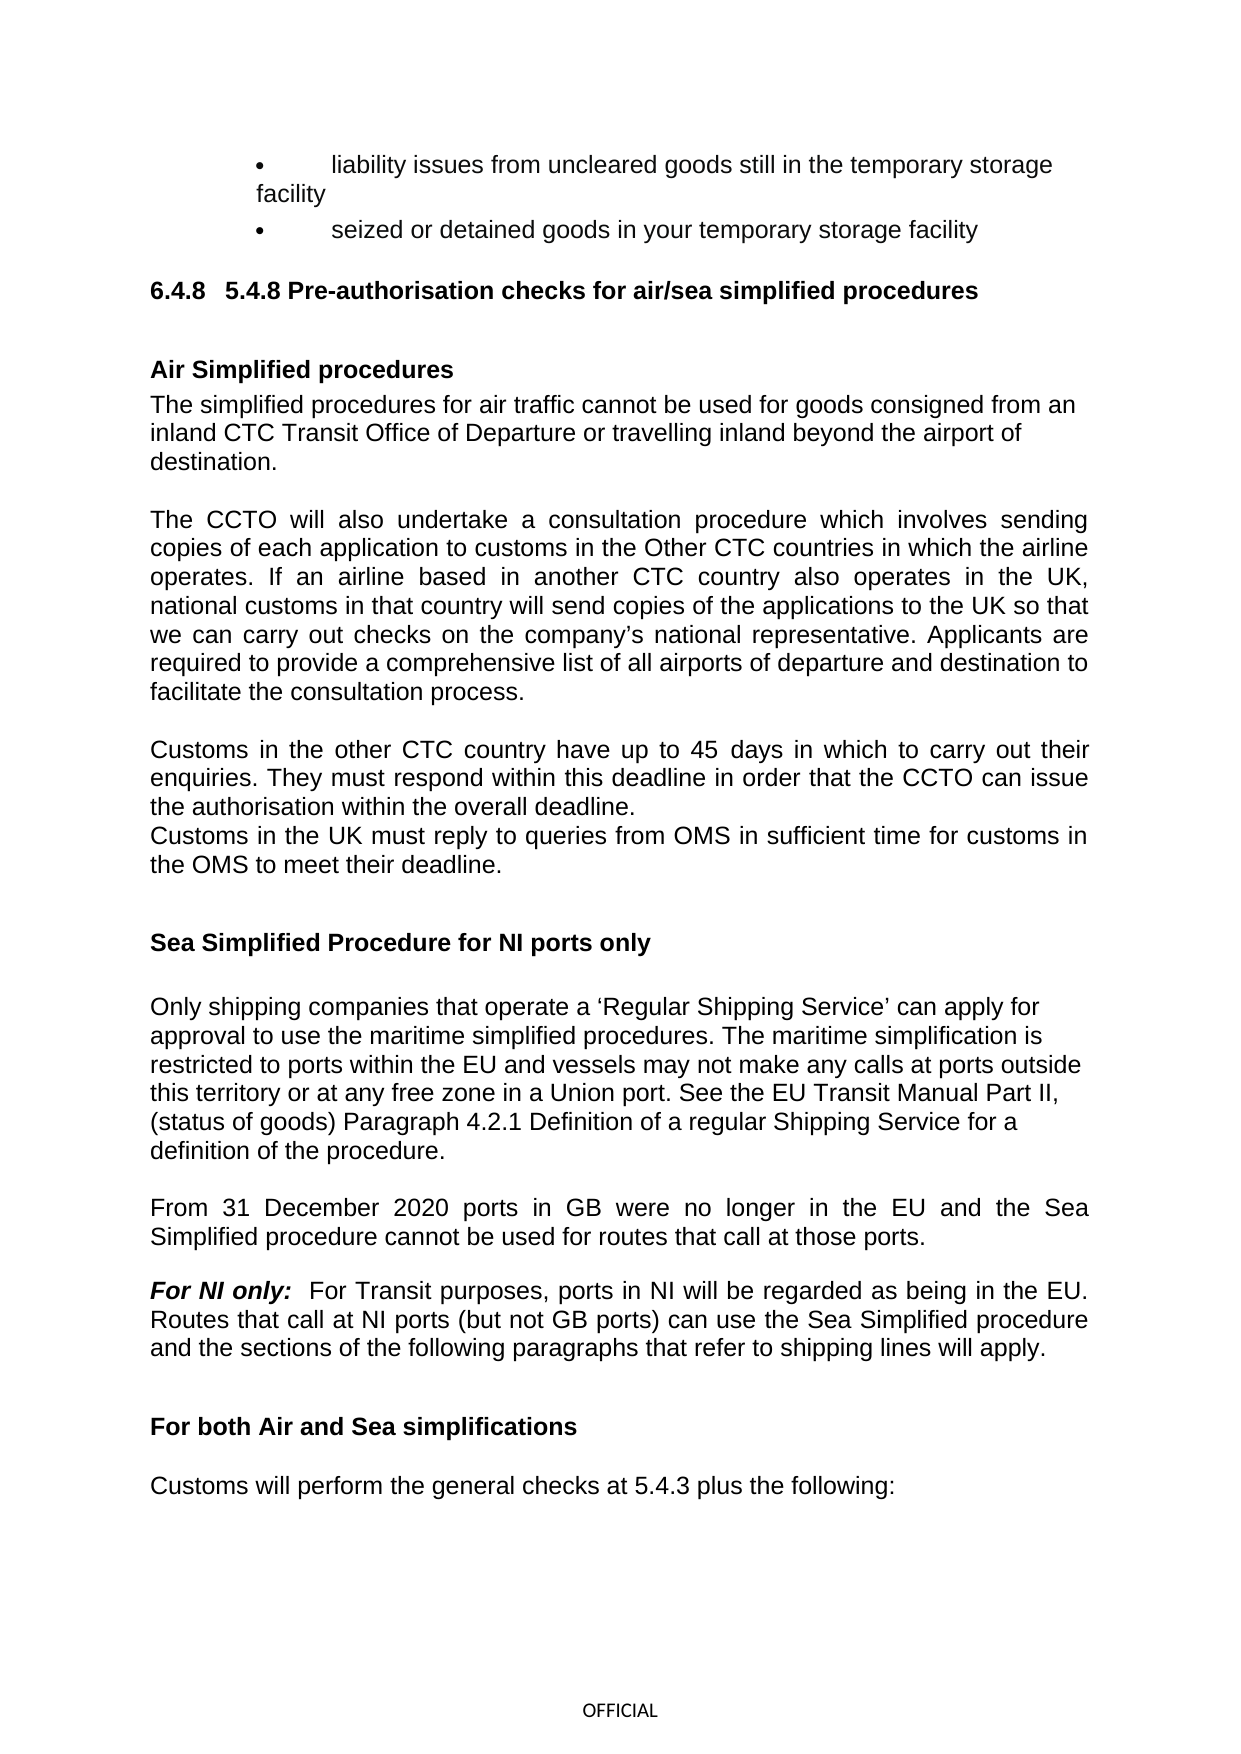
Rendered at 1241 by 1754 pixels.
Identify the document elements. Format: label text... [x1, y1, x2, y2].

text The CCTO will also undertake a consultation procedure which involves sending copies of each application to customs in the Other CTC countries in which the airline operates. If an airline based in another CTC country also operates in the UK, national customs in that country will send copies of the applications to the UK so that we can carry out checks on the company’s national representative. Applicants are required to provide a comprehensive list of all airports of departure and destination to facilitate the consultation process. [150, 505, 1090, 706]
subtitle Sea Simplified Procedure for NI ports only [150, 928, 1090, 957]
subtitle For both Air and Sea simplifications [150, 1412, 1090, 1441]
text Customs in the UK must reply to queries from OMS in sufficient time for customs in the OMS to meet their deadline. [150, 821, 1090, 878]
text From 31 December 2020 ports in GB were no longer in the EU and the Sea Simplified procedure cannot be used for routes that call at those ports. [150, 1193, 1090, 1251]
text Only shipping companies that operate a ‘Regular Shipping Service’ can apply for approval to use the maritime simplified procedures. The maritime simplification is restricted to ports within the EU and vessels may not make any calls at ports outside this territory or at any free zone in a Union port. See the EU Transit Manual Part II, (status of goods) Paragraph 4.2.1 Definition of a regular Shipping Service for a definition of the procedure. [150, 992, 1090, 1165]
list seized or detained goods in your temporary storage facility [256, 215, 1090, 244]
list liability issues from uncleared goods still in the temporary storage facility [256, 150, 1090, 207]
subtitle Air Simplified procedures [150, 355, 1090, 383]
text For NI only: For Transit purposes, ports in NI will be regarded as being in the EU. Routes that call at NI ports (but not GB ports) can use the Sea Simplified procedure and the sections of the following paragraphs that refer to shipping lines will apply. [150, 1276, 1090, 1362]
text Customs in the other CTC country have up to 45 days in which to carry out their enquiries. They must respond within this deadline in order that the CCTO can issue the authorisation within the overall deadline. [150, 735, 1090, 821]
subtitle 5.4.8 Pre-authorisation checks for air/sea simplified procedures [150, 276, 1090, 305]
text Customs will perform the general checks at 5.4.3 plus the following: [150, 1471, 1090, 1500]
text The simplified procedures for air traffic cannot be used for goods consigned from an inland CTC Transit Office of Departure or travelling inland beyond the airport of destination. [150, 390, 1090, 476]
